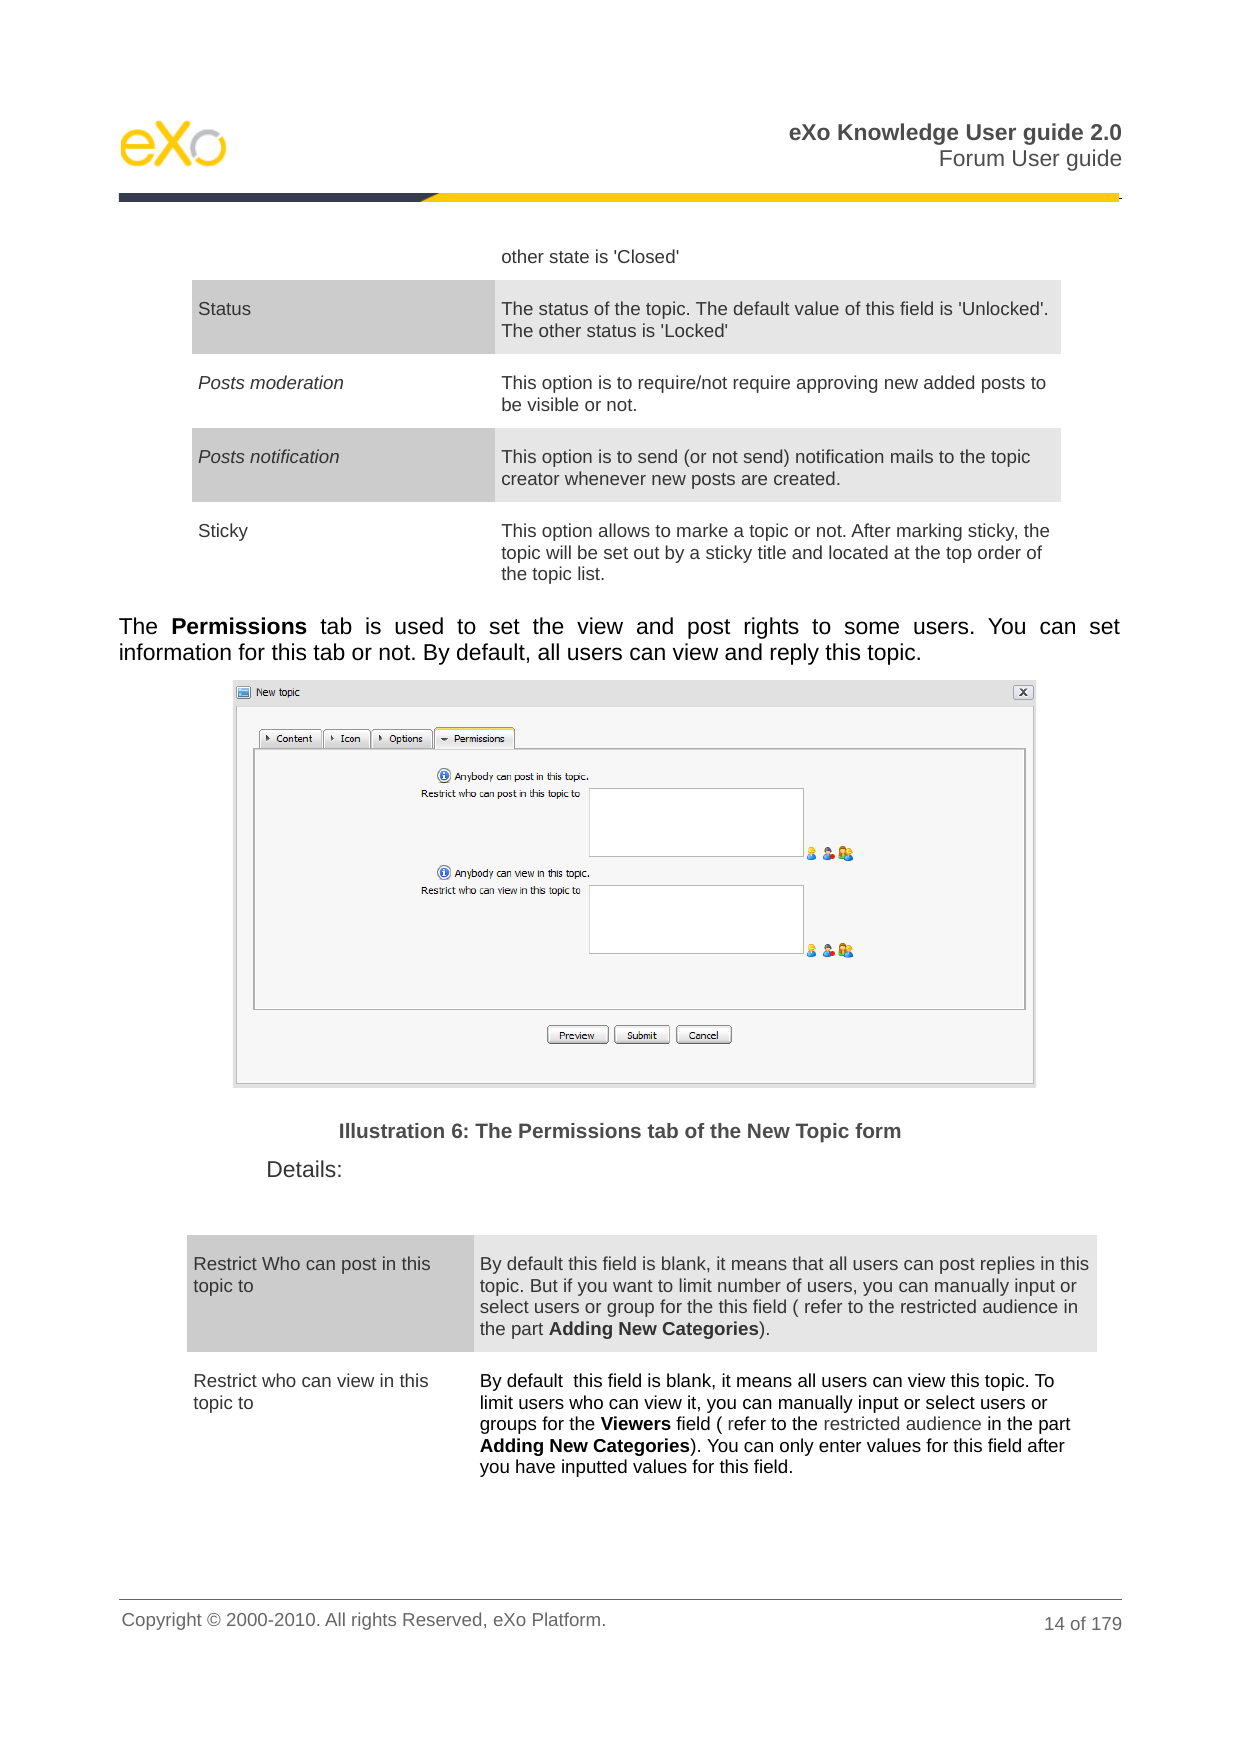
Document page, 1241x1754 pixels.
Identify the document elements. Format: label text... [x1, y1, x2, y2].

table_cell Sticky [192, 503, 495, 598]
table_cell By default this field is blank, it means all users can view this topic. To limit users who can view it, you can manually input or select users or groups for the Viewers field ( refer to the restricted audience in the part Adding New Categories). You can only enter values for this field after you have inputted values for this field. [474, 1352, 1097, 1491]
table_cell Posts moderation [192, 354, 495, 428]
table_cell Status [192, 280, 495, 354]
table_header By default this field is blank, it means that all users can post replies in this topic. But if you want to limit number of users, you can manually input or select users or group for the this field ( refer to the restricted audience in the part Adding New Categories). [474, 1235, 1097, 1352]
text Details: [266, 1088, 1122, 1182]
text [138, 681, 232, 756]
picture [120, 120, 227, 167]
text The Permissions tab is used to set the view and post rights to some users. You can set information for this tab or not. By default, all users can view and reply this topic. [118, 613, 1122, 666]
table_cell This option is to require/not require approving new added posts to be visible or not. [495, 354, 1061, 428]
text Illustration 6: The Permissions tab of the New Topic form [138, 1088, 1103, 1143]
table_cell Posts notification [192, 428, 495, 502]
table_header Restrict Who can post in this topic to [187, 1235, 474, 1352]
table_cell [192, 228, 495, 280]
table_cell The status of the topic. The default value of this field is 'Unlocked'. The other status is 'Locked' [495, 280, 1061, 354]
table_cell Restrict who can view in this topic to [187, 1352, 474, 1491]
picture [118, 193, 1119, 202]
table_cell other state is 'Closed' [495, 228, 1061, 280]
table_cell This option is to send (or not send) notification mails to the topic creator whenever new posts are created. [495, 428, 1061, 502]
table_cell This option allows to marke a topic or not. After marking sticky, the topic will be set out by a sticky title and located at the top order of the topic list. [495, 503, 1061, 598]
picture [232, 680, 1037, 1088]
